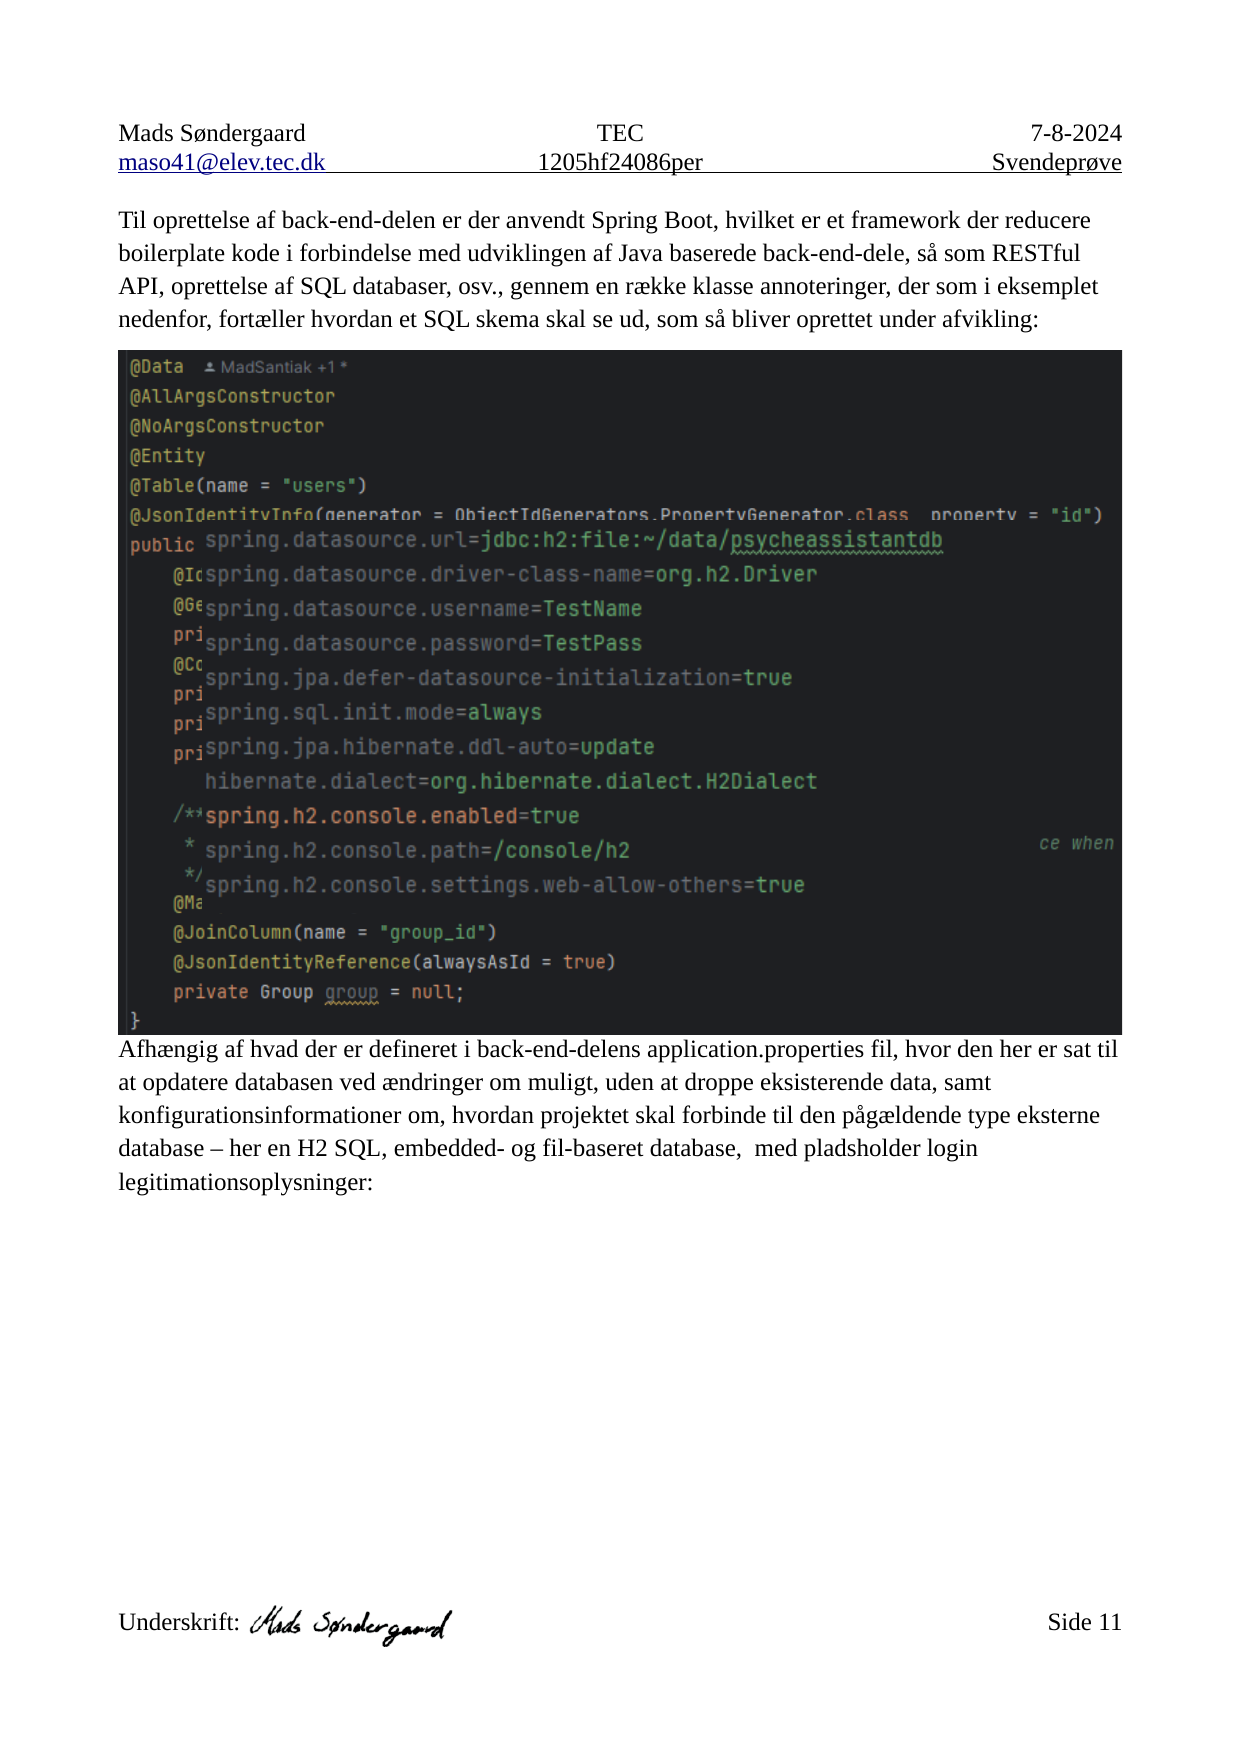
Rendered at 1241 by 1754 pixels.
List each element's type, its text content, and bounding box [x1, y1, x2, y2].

picture [118, 350, 1123, 1035]
text Til oprettelse af back-end-delen er der anvendt Spring Boot, hvilket er et framework der reducere boilerplate kode i forbindelse med udviklingen af Java baserede back-end-dele, så som RESTful API, oprettelse af SQL databaser, osv., gennem en række klasse annoteringer, der som i eksemplet nedenfor, fortæller hvordan et SQL skema skal se ud, som så bliver oprettet under afvikling: [118, 205, 1122, 333]
picture [244, 1600, 458, 1647]
text Afhængig af hvad der er defineret i back-end-delens application.properties fil, hvor den her er sat til at opdatere databasen ved ændringer om muligt, uden at droppe eksisterende data, samt konfigurationsinformationer om, hvordan projektet skal forbinde til den pågældende type eksterne database – her en H2 SQL, embedded- og fil-baseret database, med pladsholder login legitimationsoplysninger: [118, 1035, 1122, 1195]
